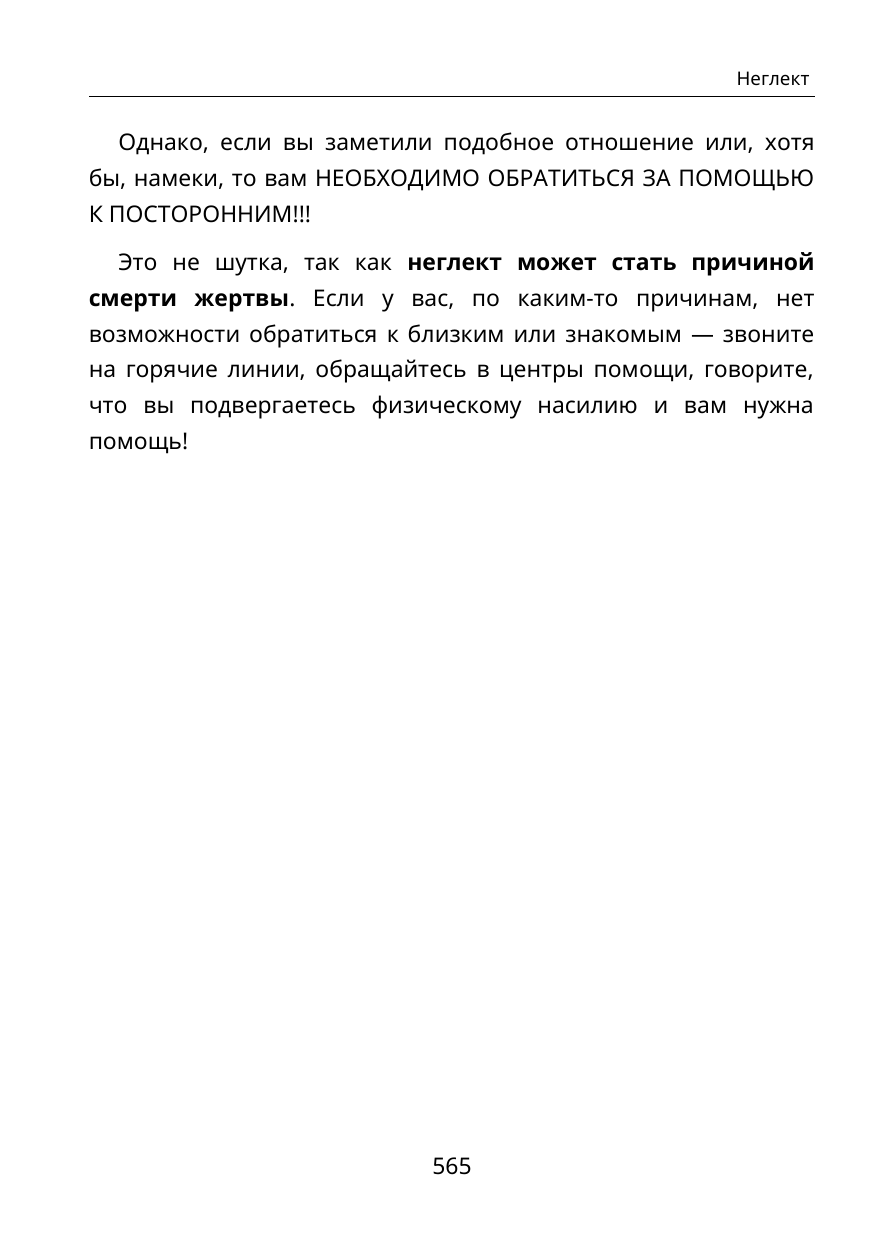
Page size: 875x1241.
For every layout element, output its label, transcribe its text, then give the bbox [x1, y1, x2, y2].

text Это не шутка, так как неглект может стать причиной смерти жертвы. Если у вас, по каким-то причинам, нет возможности обратиться к близким или знакомым — звоните на горячие линии, обращайтесь в центры помощи, говорите, что вы подвергаетесь физическому насилию и вам нужна помощь! [88, 246, 815, 457]
text Однако, если вы заметили подобное отношение или, хотя бы, намеки, то вам НЕОБХОДИМО ОБРАТИТЬСЯ ЗА ПОМОЩЬЮ К ПОСТОРОННИМ!!! [88, 126, 815, 229]
